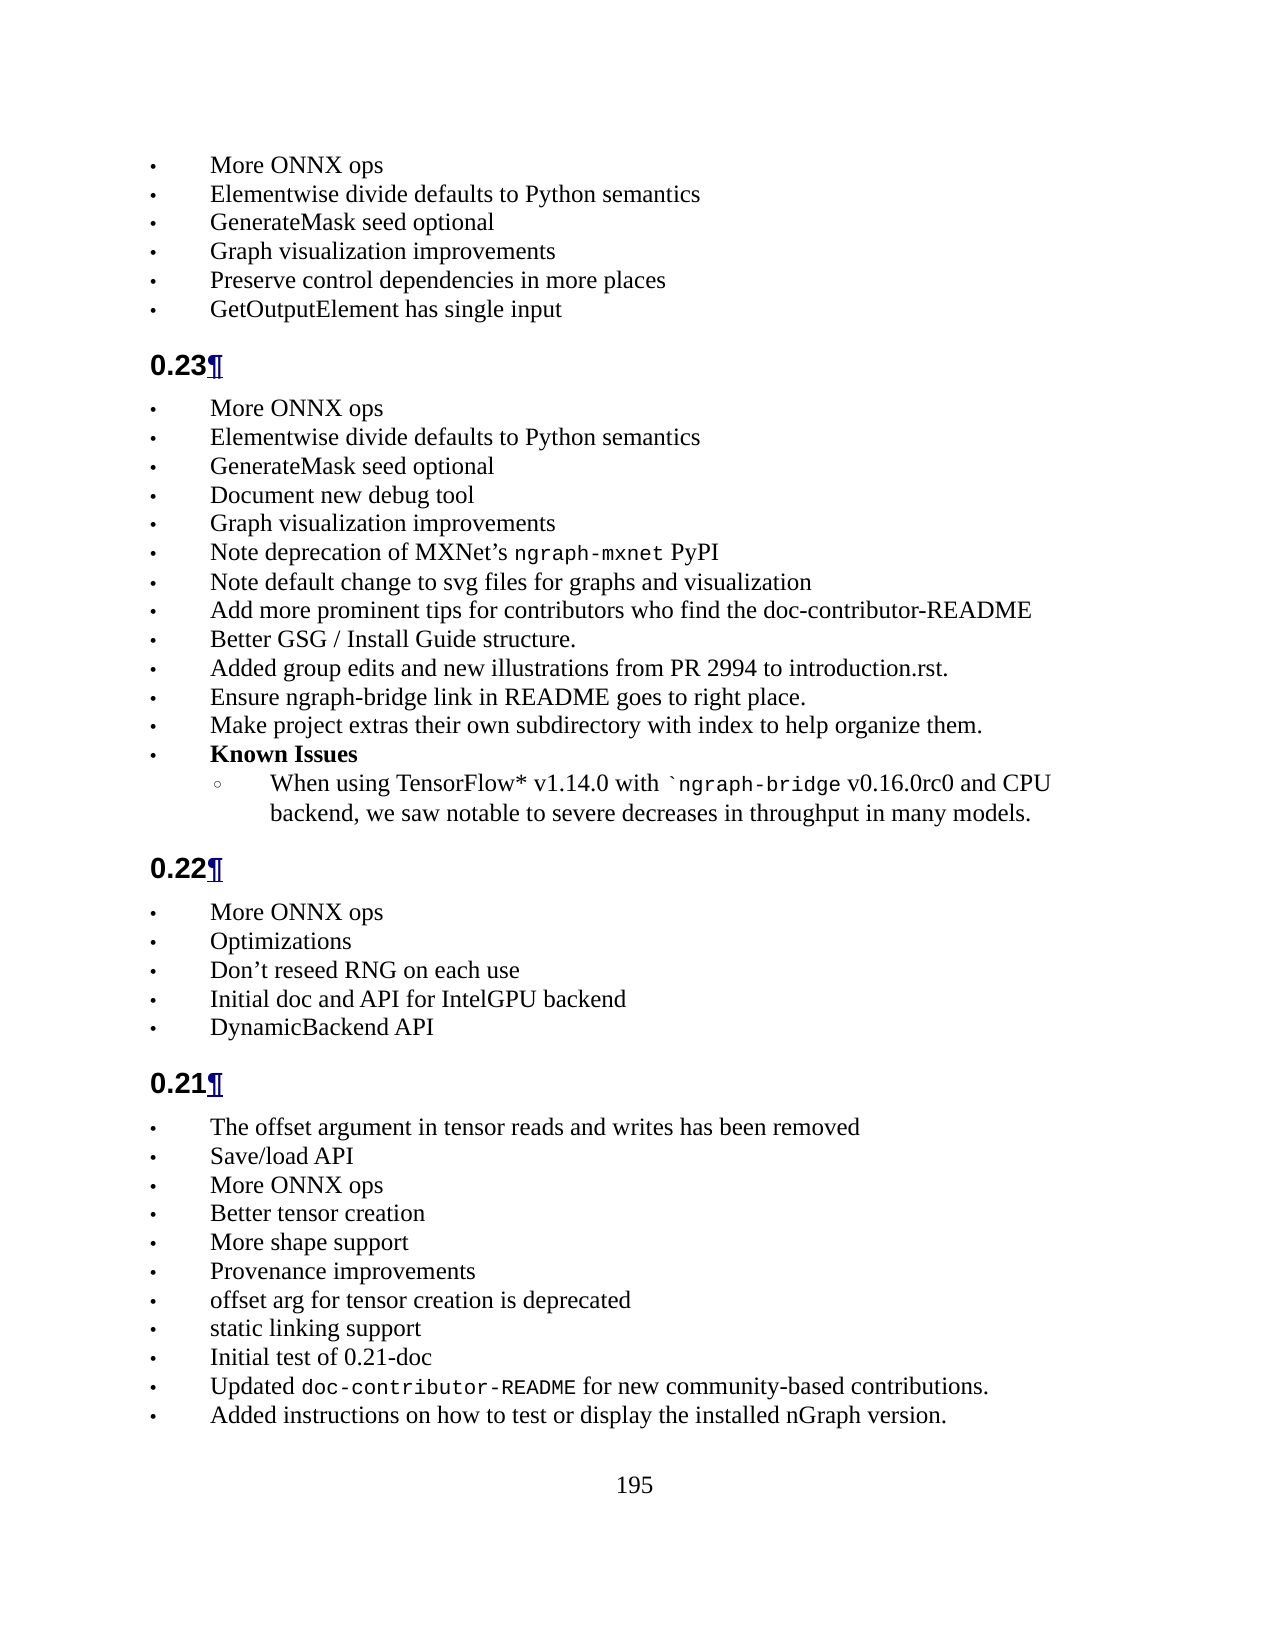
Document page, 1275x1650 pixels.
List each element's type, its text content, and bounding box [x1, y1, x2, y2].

list Save/load API [150, 1141, 1125, 1170]
list Initial doc and API for IntelGPU backend [150, 984, 1125, 1012]
list Document new debug tool [150, 480, 1125, 508]
subtitle 0.21¶ [150, 1066, 1125, 1100]
list The offset argument in tensor reads and writes has been removed [150, 1112, 1125, 1141]
list More shape support [150, 1227, 1125, 1256]
list Better GSG / Install Guide structure. [150, 624, 1125, 653]
list GenerateMask seed optional [150, 451, 1125, 480]
list Initial test of 0.21-doc [150, 1342, 1125, 1371]
list Graph visualization improvements [150, 236, 1125, 265]
list offset arg for tensor creation is deprecated [150, 1285, 1125, 1313]
list Elementwise divide defaults to Python semantics [150, 179, 1125, 207]
list More ONNX ops [150, 1170, 1125, 1198]
list Optimizations [150, 926, 1125, 955]
list Updated doc-contributor-README for new community-based contributions. [150, 1371, 1125, 1401]
list Provenance improvements [150, 1256, 1125, 1285]
list More ONNX ops [150, 150, 1125, 179]
list When using TensorFlow* v1.14.0 with `ngraph-bridge v0.16.0rc0 and CPU backend, we saw notable to severe decreases in throughput in many models. [210, 768, 1125, 826]
subtitle 0.23¶ [150, 347, 1125, 381]
list DynamicBackend API [150, 1012, 1125, 1041]
list Graph visualization improvements [150, 508, 1125, 537]
list Known Issues [150, 739, 1125, 768]
list Don’t reseed RNG on each use [150, 955, 1125, 984]
list Ensure ngraph-bridge link in README goes to right place. [150, 682, 1125, 711]
list Add more prominent tips for contributors who find the doc-contributor-README [150, 596, 1125, 624]
list More ONNX ops [150, 897, 1125, 926]
subtitle 0.22¶ [150, 851, 1125, 885]
list GenerateMask seed optional [150, 207, 1125, 236]
list Added instructions on how to test or display the installed nGraph version. [150, 1401, 1125, 1429]
list GetOutputElement has single input [150, 294, 1125, 322]
list Note default change to svg files for graphs and visualization [150, 567, 1125, 596]
list Added group edits and new illustrations from PR 2994 to introduction.rst. [150, 653, 1125, 682]
list More ONNX ops [150, 393, 1125, 422]
list Preserve control dependencies in more places [150, 265, 1125, 294]
list Elementwise divide defaults to Python semantics [150, 422, 1125, 451]
list Make project extras their own subdirectory with index to help organize them. [150, 711, 1125, 739]
list Better tensor creation [150, 1198, 1125, 1227]
list Note deprecation of MXNet’s ngraph-mxnet PyPI [150, 537, 1125, 567]
list static linking support [150, 1313, 1125, 1342]
